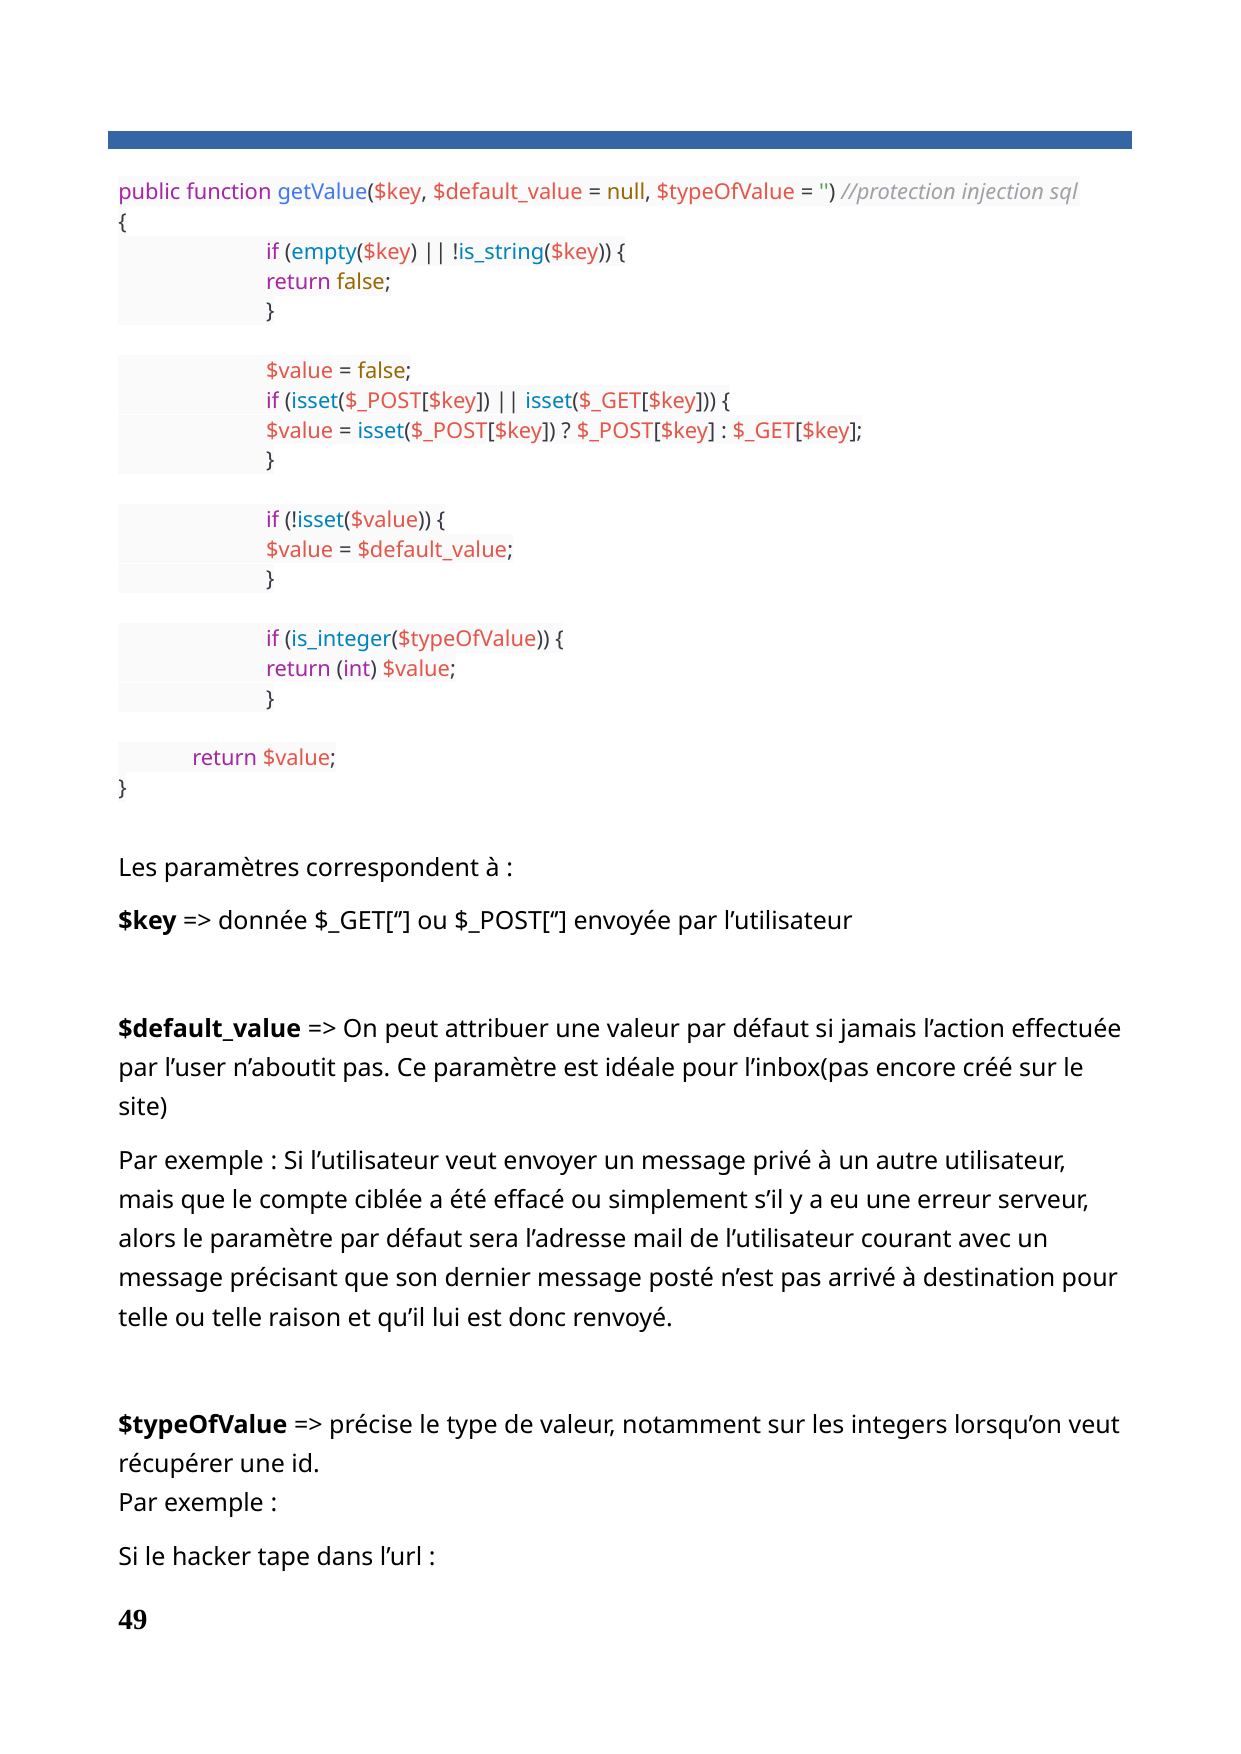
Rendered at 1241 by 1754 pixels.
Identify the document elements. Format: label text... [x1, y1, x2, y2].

text $typeOfValue => précise le type de valeur, notamment sur les integers lorsqu’on veut récupérer une id. Par exemple : [118, 1407, 1122, 1519]
text Si le hacker tape dans l’url : [118, 1539, 1122, 1573]
text if (empty($key) || !is_string($key)) { [118, 236, 1122, 266]
text } [118, 772, 1122, 802]
text public function getValue($key, $default_value = null, $typeOfValue = '') //protection injection sql [118, 176, 1122, 206]
text if (is_integer($typeOfValue)) { [118, 623, 1122, 653]
text if (!isset($value)) { [118, 504, 1122, 534]
text $default_value => On peut attribuer une valeur par défaut si jamais l’action effectuée par l’user n’aboutit pas. Ce paramètre est idéale pour l’inbox(pas encore créé sur le site) [118, 1010, 1122, 1123]
text { [118, 206, 1122, 236]
text Par exemple : Si l’utilisateur veut envoyer un message privé à un autre utilisateur, mais que le compte ciblée a été effacé ou simplement s’il y a eu une erreur serveur, alors le paramètre par défaut sera l’adresse mail de l’utilisateur courant avec un message précisant que son dernier message posté n’est pas arrivé à destination pour telle ou telle raison et qu’il lui est donc renvoyé. [118, 1142, 1122, 1333]
text if (isset($_POST[$key]) || isset($_GET[$key])) { [118, 385, 1122, 414]
text $key => donnée $_GET[‘’] ou $_POST[‘’] envoyée par l’utilisateur [118, 903, 1122, 937]
text $value = isset($_POST[$key]) ? $_POST[$key] : $_GET[$key]; [118, 414, 1122, 444]
text return $value; [118, 742, 1122, 772]
text } [118, 563, 1122, 593]
text } [118, 444, 1122, 474]
text } [118, 296, 1122, 325]
text $value = false; [118, 355, 1122, 385]
text return false; [118, 266, 1122, 296]
text return (int) $value; [118, 653, 1122, 682]
text } [118, 682, 1122, 712]
text $value = $default_value; [118, 534, 1122, 563]
text Les paramètres correspondent à : [118, 849, 1122, 883]
